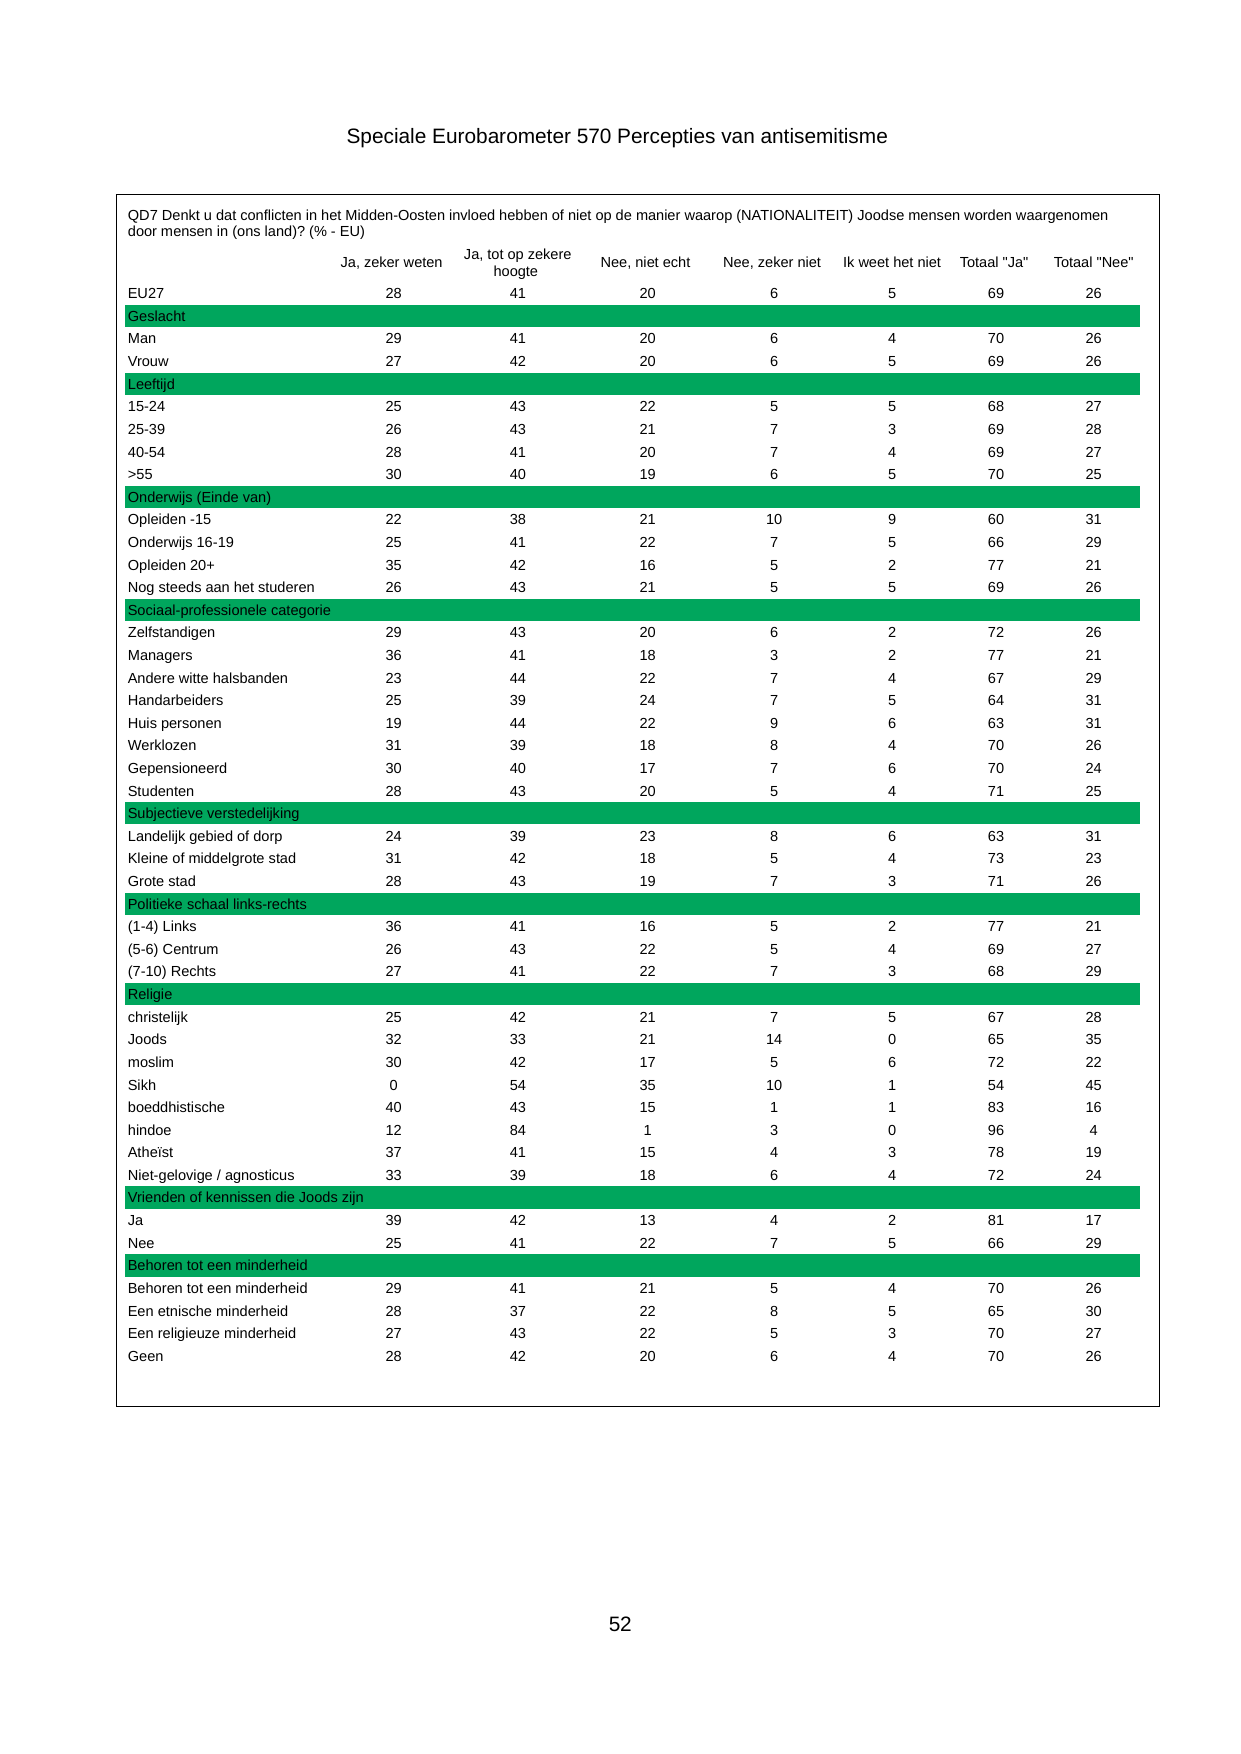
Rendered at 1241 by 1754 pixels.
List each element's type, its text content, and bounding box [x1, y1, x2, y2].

table_cell 5 [839, 463, 945, 486]
table_cell 41 [450, 915, 586, 938]
table_cell 63 [945, 825, 1047, 847]
table_cell Sikh [125, 1073, 337, 1096]
table_cell 6 [709, 282, 839, 305]
table_cell 69 [945, 938, 1047, 960]
table_cell 71 [945, 870, 1047, 892]
table_cell 21 [586, 1277, 709, 1299]
table_cell Gepensioneerd [125, 757, 337, 779]
table_cell Een religieuze minderheid [125, 1322, 337, 1344]
table_cell (5-6) Centrum [125, 938, 337, 960]
table_cell Nee, zeker niet [709, 243, 839, 282]
table_cell 7 [709, 689, 839, 712]
table_cell 21 [586, 1028, 709, 1051]
table_cell 37 [450, 1299, 586, 1322]
table_cell 69 [945, 418, 1047, 440]
table_cell 30 [337, 463, 450, 486]
table_cell Man [125, 327, 337, 350]
table_cell 26 [1047, 1277, 1140, 1299]
table_cell 5 [839, 282, 945, 305]
table_cell 31 [1047, 712, 1140, 734]
table_cell Huis personen [125, 712, 337, 734]
table_cell 40 [450, 463, 586, 486]
table_cell 5 [839, 350, 945, 372]
table_cell 4 [709, 1141, 839, 1164]
table_cell 43 [450, 576, 586, 598]
table_cell 9 [839, 508, 945, 531]
table_cell 28 [337, 1299, 450, 1322]
table_cell 7 [709, 870, 839, 892]
table_cell 17 [1047, 1209, 1140, 1231]
table_cell 16 [1047, 1096, 1140, 1118]
table_cell 42 [450, 847, 586, 870]
table_cell 42 [450, 553, 586, 576]
table_cell 41 [450, 1277, 586, 1299]
table_cell 22 [586, 960, 709, 983]
table_cell 20 [586, 327, 709, 350]
table_cell 24 [1047, 1164, 1140, 1186]
table_cell 4 [839, 327, 945, 350]
table_cell 1 [839, 1096, 945, 1118]
table_cell 4 [839, 1345, 945, 1367]
table_cell 30 [337, 757, 450, 779]
table_cell 71 [945, 779, 1047, 802]
table_cell (1-4) Links [125, 915, 337, 938]
table_cell 21 [1047, 553, 1140, 576]
table_cell 21 [1047, 915, 1140, 938]
table_cell 41 [450, 327, 586, 350]
table_cell 39 [450, 1164, 586, 1186]
table_cell 70 [945, 1345, 1047, 1367]
table_cell 39 [337, 1209, 450, 1231]
table_cell 6 [709, 1164, 839, 1186]
table_cell 5 [839, 1299, 945, 1322]
table_cell Totaal "Ja" [945, 243, 1047, 282]
table_cell 5 [709, 395, 839, 418]
table_cell 3 [709, 1119, 839, 1141]
table_cell 22 [586, 1231, 709, 1254]
table_cell 26 [1047, 870, 1140, 892]
table_cell Behoren tot een minderheid [125, 1277, 337, 1299]
table_cell 26 [1047, 621, 1140, 644]
table_cell 66 [945, 531, 1047, 553]
table_cell 72 [945, 1051, 1047, 1073]
table_cell 30 [1047, 1299, 1140, 1322]
table_cell 26 [337, 576, 450, 598]
table_cell 25 [1047, 779, 1140, 802]
table_cell 27 [337, 350, 450, 372]
table_cell 24 [1047, 757, 1140, 779]
table_cell EU27 [125, 282, 337, 305]
table_cell 17 [586, 1051, 709, 1073]
table_cell 25 [337, 689, 450, 712]
table_cell 5 [839, 395, 945, 418]
table_cell 18 [586, 1164, 709, 1186]
table_cell 69 [945, 440, 1047, 463]
table_cell 69 [945, 282, 1047, 305]
table_cell 54 [945, 1073, 1047, 1096]
table_cell hindoe [125, 1119, 337, 1141]
table_cell 39 [450, 689, 586, 712]
table_cell 6 [839, 1051, 945, 1073]
table_cell 29 [1047, 960, 1140, 983]
table_cell 42 [450, 1345, 586, 1367]
table_cell 10 [709, 1073, 839, 1096]
table_cell 23 [337, 666, 450, 689]
table_cell (7-10) Rechts [125, 960, 337, 983]
table_cell 5 [709, 915, 839, 938]
table_cell 42 [450, 1209, 586, 1231]
table_cell 5 [839, 531, 945, 553]
table_cell 19 [586, 463, 709, 486]
table_cell 35 [1047, 1028, 1140, 1051]
table_cell 22 [1047, 1051, 1140, 1073]
table_cell 26 [1047, 327, 1140, 350]
table_cell Andere witte halsbanden [125, 666, 337, 689]
table_cell 39 [450, 825, 586, 847]
table_cell moslim [125, 1051, 337, 1073]
table_cell Een etnische minderheid [125, 1299, 337, 1322]
table_cell Kleine of middelgrote stad [125, 847, 337, 870]
table_cell Onderwijs 16-19 [125, 531, 337, 553]
table_cell 0 [337, 1073, 450, 1096]
table_cell 28 [1047, 1005, 1140, 1028]
table_cell 22 [337, 508, 450, 531]
table_cell 7 [709, 666, 839, 689]
table_cell 20 [586, 779, 709, 802]
table_cell 25 [337, 1231, 450, 1254]
table_cell Atheïst [125, 1141, 337, 1164]
table_cell 31 [337, 734, 450, 757]
table_cell Onderwijs (Einde van) [125, 486, 1140, 508]
table_cell 35 [337, 553, 450, 576]
table_cell 54 [450, 1073, 586, 1096]
table_cell 72 [945, 621, 1047, 644]
table_cell 27 [1047, 1322, 1140, 1344]
table_cell 26 [1047, 576, 1140, 598]
table_cell 43 [450, 870, 586, 892]
table_cell 6 [709, 463, 839, 486]
table_cell 0 [839, 1028, 945, 1051]
table_cell 4 [839, 734, 945, 757]
table_cell Behoren tot een minderheid [125, 1254, 1140, 1277]
table_cell 6 [839, 825, 945, 847]
table_cell 66 [945, 1231, 1047, 1254]
table_cell 7 [709, 440, 839, 463]
table_cell 70 [945, 757, 1047, 779]
table_cell Nee, niet echt [586, 243, 709, 282]
table_cell 33 [337, 1164, 450, 1186]
table_cell Ja, zeker weten [337, 243, 450, 282]
table_cell 43 [450, 418, 586, 440]
table_cell 5 [709, 1322, 839, 1344]
table_cell 23 [586, 825, 709, 847]
table_cell 4 [839, 938, 945, 960]
table_cell 43 [450, 395, 586, 418]
table_cell 15-24 [125, 395, 337, 418]
table_cell Managers [125, 644, 337, 666]
table_cell 6 [709, 327, 839, 350]
table_cell 40 [450, 757, 586, 779]
table_cell 22 [586, 1322, 709, 1344]
table_cell [125, 243, 337, 282]
table_cell 20 [586, 621, 709, 644]
table_cell 21 [586, 576, 709, 598]
table_cell 5 [709, 779, 839, 802]
table_cell Grote stad [125, 870, 337, 892]
table_cell 38 [450, 508, 586, 531]
table_cell Totaal "Nee" [1047, 243, 1140, 282]
table_cell 40-54 [125, 440, 337, 463]
table_cell 10 [709, 508, 839, 531]
table_cell Vrouw [125, 350, 337, 372]
table_cell 6 [839, 712, 945, 734]
table_cell 5 [709, 938, 839, 960]
table_cell 29 [337, 621, 450, 644]
table_cell 21 [586, 508, 709, 531]
table_cell 83 [945, 1096, 1047, 1118]
table_cell 25 [337, 531, 450, 553]
table_cell 70 [945, 1277, 1047, 1299]
table_cell 4 [839, 779, 945, 802]
table_cell 2 [839, 644, 945, 666]
table_cell 32 [337, 1028, 450, 1051]
table_cell 21 [1047, 644, 1140, 666]
table_cell 41 [450, 1231, 586, 1254]
table_cell 41 [450, 960, 586, 983]
table_cell 9 [709, 712, 839, 734]
table_cell 26 [337, 938, 450, 960]
table_cell 0 [839, 1119, 945, 1141]
table_cell 3 [839, 870, 945, 892]
table_cell 24 [586, 689, 709, 712]
table_cell Sociaal-professionele categorie [125, 599, 1140, 621]
table_cell 6 [709, 1345, 839, 1367]
table_cell Werklozen [125, 734, 337, 757]
table_cell 78 [945, 1141, 1047, 1164]
table_cell 19 [586, 870, 709, 892]
table_cell 29 [337, 327, 450, 350]
table_cell 3 [839, 960, 945, 983]
table_cell 19 [337, 712, 450, 734]
table_cell 6 [839, 757, 945, 779]
table_cell 27 [337, 960, 450, 983]
table_cell 16 [586, 915, 709, 938]
table_cell 21 [586, 1005, 709, 1028]
table_cell 22 [586, 1299, 709, 1322]
table_cell 18 [586, 847, 709, 870]
table_cell 27 [1047, 938, 1140, 960]
table_cell 73 [945, 847, 1047, 870]
table_cell 26 [1047, 282, 1140, 305]
table_cell 27 [1047, 395, 1140, 418]
table_cell 65 [945, 1299, 1047, 1322]
table_cell 15 [586, 1096, 709, 1118]
table_cell 40 [337, 1096, 450, 1118]
table_cell 68 [945, 395, 1047, 418]
table_cell 18 [586, 644, 709, 666]
table_cell Landelijk gebied of dorp [125, 825, 337, 847]
table_cell 39 [450, 734, 586, 757]
table_cell 22 [586, 712, 709, 734]
table_cell 17 [586, 757, 709, 779]
table_cell >55 [125, 463, 337, 486]
table_cell 25 [337, 395, 450, 418]
table_cell 43 [450, 621, 586, 644]
table_cell 81 [945, 1209, 1047, 1231]
table_cell 20 [586, 282, 709, 305]
table_cell Religie [125, 983, 1140, 1005]
table_cell 8 [709, 734, 839, 757]
table_cell 84 [450, 1119, 586, 1141]
table_cell 27 [337, 1322, 450, 1344]
table_cell Niet-gelovige / agnosticus [125, 1164, 337, 1186]
table_cell 42 [450, 1051, 586, 1073]
table_cell 43 [450, 779, 586, 802]
table_cell Studenten [125, 779, 337, 802]
table_cell 31 [1047, 508, 1140, 531]
table_cell Geen [125, 1345, 337, 1367]
table_cell 25-39 [125, 418, 337, 440]
table_cell 42 [450, 350, 586, 372]
table_cell 15 [586, 1141, 709, 1164]
table_cell 96 [945, 1119, 1047, 1141]
table_cell 4 [839, 1277, 945, 1299]
table_cell Handarbeiders [125, 689, 337, 712]
table_cell 6 [709, 350, 839, 372]
table_cell Subjectieve verstedelijking [125, 802, 1140, 824]
table_cell 23 [1047, 847, 1140, 870]
table_cell 26 [1047, 1345, 1140, 1367]
table_cell 7 [709, 418, 839, 440]
table_header QD7 Denkt u dat conflicten in het Midden-Oosten invloed hebben of niet op de manier waarop (NATIONALITEIT) Joodse mensen worden waargenomen door mensen in (ons land)? (% - EU) [125, 203, 1140, 243]
table_cell 41 [450, 531, 586, 553]
table_cell 70 [945, 734, 1047, 757]
table_cell 28 [337, 779, 450, 802]
table_cell 4 [839, 666, 945, 689]
table_cell 64 [945, 689, 1047, 712]
table_cell 28 [337, 282, 450, 305]
table_cell 4 [839, 847, 945, 870]
table_cell 6 [709, 621, 839, 644]
table_cell 65 [945, 1028, 1047, 1051]
table_cell 77 [945, 915, 1047, 938]
table_cell 20 [586, 440, 709, 463]
table_cell 20 [586, 350, 709, 372]
table_cell 7 [709, 1005, 839, 1028]
table_cell 7 [709, 1231, 839, 1254]
table_cell 69 [945, 350, 1047, 372]
table_cell 44 [450, 666, 586, 689]
table_cell 41 [450, 282, 586, 305]
table_cell 22 [586, 531, 709, 553]
table_cell 2 [839, 553, 945, 576]
table_cell 1 [586, 1119, 709, 1141]
table_cell 8 [709, 1299, 839, 1322]
table_cell 28 [337, 1345, 450, 1367]
table_cell 28 [1047, 418, 1140, 440]
table_cell 30 [337, 1051, 450, 1073]
table_cell boeddhistische [125, 1096, 337, 1118]
table_cell 16 [586, 553, 709, 576]
table_cell 36 [337, 644, 450, 666]
table_cell Ik weet het niet [839, 243, 945, 282]
table_cell 22 [586, 938, 709, 960]
table_cell 1 [839, 1073, 945, 1096]
table_cell 24 [337, 825, 450, 847]
table_cell 35 [586, 1073, 709, 1096]
table_cell 5 [709, 553, 839, 576]
table_cell 7 [709, 960, 839, 983]
table_cell 33 [450, 1028, 586, 1051]
table_cell 4 [839, 1164, 945, 1186]
table_cell 77 [945, 644, 1047, 666]
table_cell 5 [709, 576, 839, 598]
table_cell 22 [586, 395, 709, 418]
table_cell 68 [945, 960, 1047, 983]
table_cell 14 [709, 1028, 839, 1051]
table_cell 25 [1047, 463, 1140, 486]
table_cell 1 [709, 1096, 839, 1118]
table_cell 77 [945, 553, 1047, 576]
table_cell Joods [125, 1028, 337, 1051]
table_cell 12 [337, 1119, 450, 1141]
table_cell 3 [839, 1322, 945, 1344]
table_cell 67 [945, 1005, 1047, 1028]
table_cell 5 [839, 1231, 945, 1254]
table_cell 69 [945, 576, 1047, 598]
table_cell 4 [1047, 1119, 1140, 1141]
table_cell 36 [337, 915, 450, 938]
table_cell 7 [709, 757, 839, 779]
table_cell 13 [586, 1209, 709, 1231]
table_cell 20 [586, 1345, 709, 1367]
table_cell 5 [709, 847, 839, 870]
table_cell 60 [945, 508, 1047, 531]
table_cell 41 [450, 1141, 586, 1164]
table_cell 45 [1047, 1073, 1140, 1096]
table_cell 31 [1047, 825, 1140, 847]
table_cell Nee [125, 1231, 337, 1254]
table_cell 67 [945, 666, 1047, 689]
table_cell 43 [450, 1096, 586, 1118]
table_cell 8 [709, 825, 839, 847]
table_cell 21 [586, 418, 709, 440]
table_cell 28 [337, 440, 450, 463]
table_cell Opleiden 20+ [125, 553, 337, 576]
table_cell 5 [709, 1051, 839, 1073]
table_cell 29 [1047, 1231, 1140, 1254]
table_cell 31 [337, 847, 450, 870]
table_cell Geslacht [125, 305, 1140, 327]
table_cell 63 [945, 712, 1047, 734]
table_cell 43 [450, 1322, 586, 1344]
table_cell Nog steeds aan het studeren [125, 576, 337, 598]
table_cell 5 [839, 689, 945, 712]
table_cell 41 [450, 440, 586, 463]
table_cell Ja [125, 1209, 337, 1231]
table_cell 44 [450, 712, 586, 734]
table_cell 3 [839, 418, 945, 440]
table_cell 3 [839, 1141, 945, 1164]
table_cell 5 [839, 576, 945, 598]
table_cell 3 [709, 644, 839, 666]
table_cell 26 [337, 418, 450, 440]
table_cell Ja, tot op zekere hoogte [450, 243, 586, 282]
table_cell 27 [1047, 440, 1140, 463]
table_cell 72 [945, 1164, 1047, 1186]
table_cell 29 [1047, 666, 1140, 689]
table_cell 2 [839, 621, 945, 644]
table_cell 29 [337, 1277, 450, 1299]
table_cell christelijk [125, 1005, 337, 1028]
table_cell Politieke schaal links-rechts [125, 893, 1140, 915]
table_cell 28 [337, 870, 450, 892]
table_cell Leeftijd [125, 373, 1140, 395]
table_cell 26 [1047, 350, 1140, 372]
table_cell 4 [839, 440, 945, 463]
table_cell 7 [709, 531, 839, 553]
table_cell 5 [839, 1005, 945, 1028]
table_cell 18 [586, 734, 709, 757]
table_cell 70 [945, 1322, 1047, 1344]
table_cell 70 [945, 327, 1047, 350]
table_cell 43 [450, 938, 586, 960]
table_cell 31 [1047, 689, 1140, 712]
table_cell Vrienden of kennissen die Joods zijn [125, 1186, 1140, 1209]
table_cell 70 [945, 463, 1047, 486]
table_cell 37 [337, 1141, 450, 1164]
table_cell 25 [337, 1005, 450, 1028]
table_cell 22 [586, 666, 709, 689]
table_cell 26 [1047, 734, 1140, 757]
table_cell Zelfstandigen [125, 621, 337, 644]
table_cell 4 [709, 1209, 839, 1231]
table_cell 29 [1047, 531, 1140, 553]
table_cell 2 [839, 915, 945, 938]
table_cell Opleiden -15 [125, 508, 337, 531]
table_cell 41 [450, 644, 586, 666]
table_cell 19 [1047, 1141, 1140, 1164]
table_cell 42 [450, 1005, 586, 1028]
table_cell 5 [709, 1277, 839, 1299]
table_cell 2 [839, 1209, 945, 1231]
